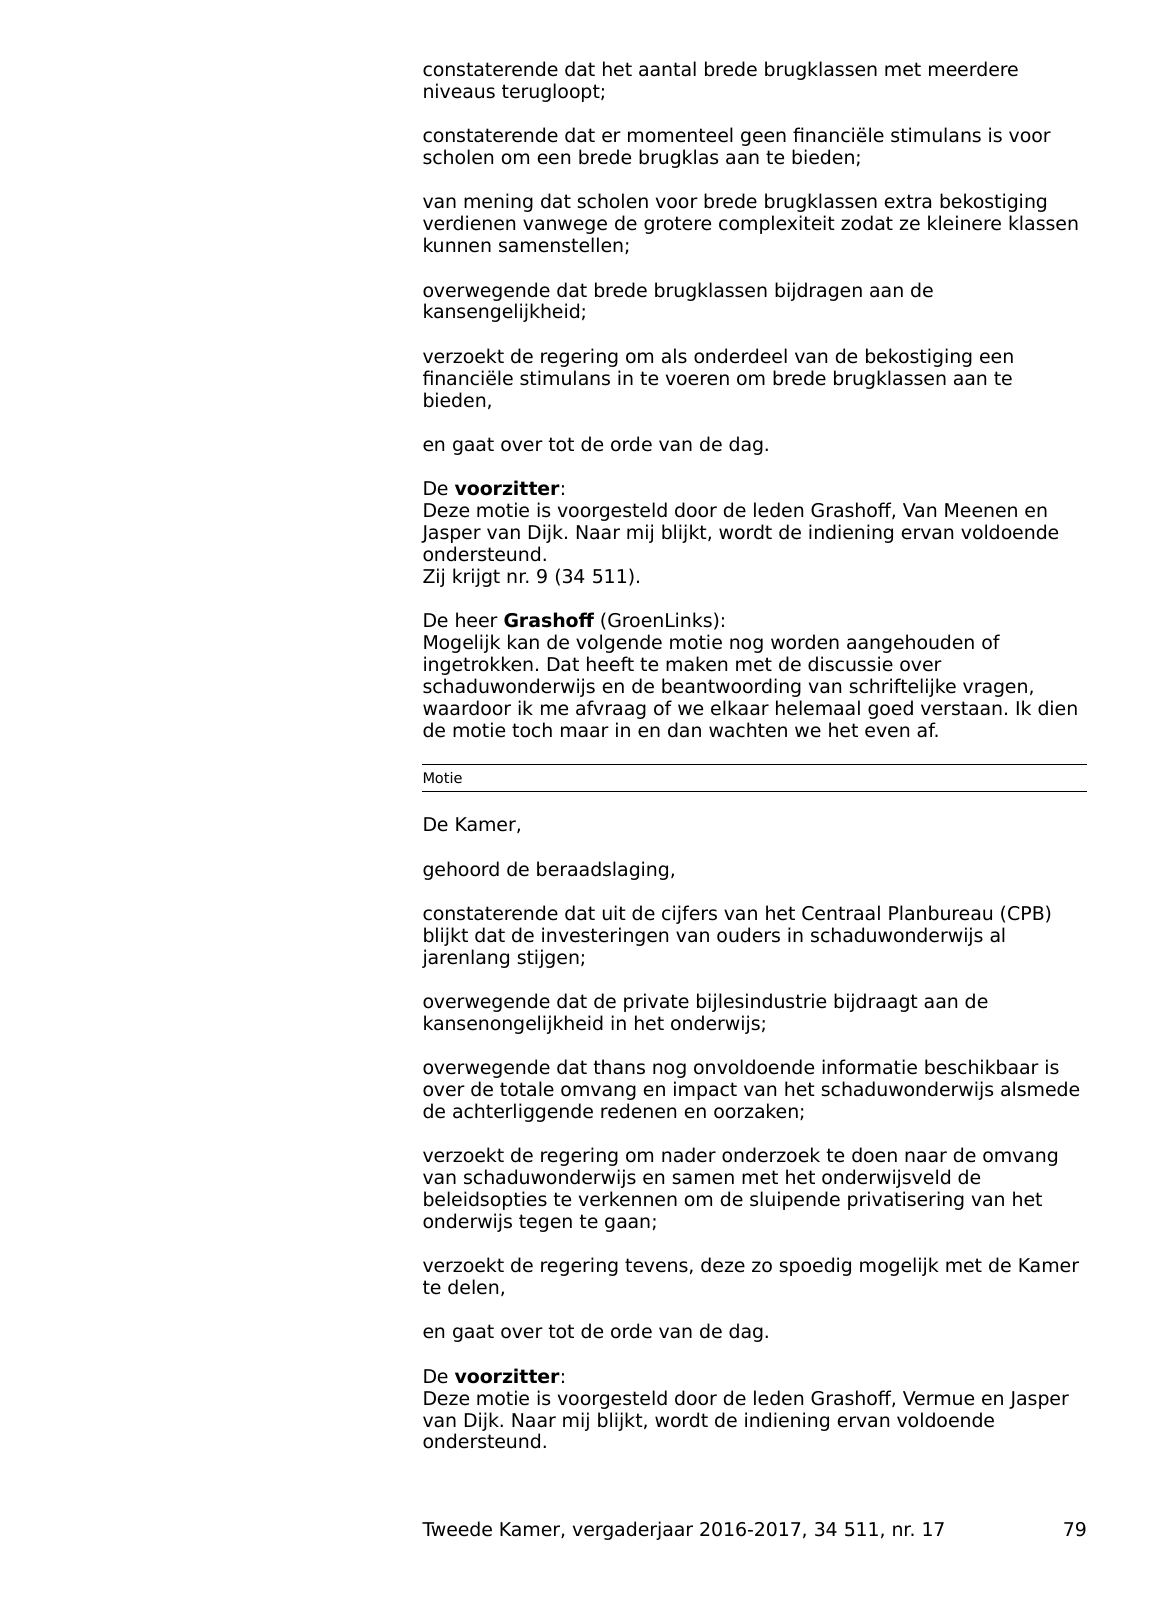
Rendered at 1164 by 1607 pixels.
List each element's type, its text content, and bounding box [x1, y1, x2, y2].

text De Kamer, [422, 814, 1087, 836]
text en gaat over tot de orde van de dag. [422, 434, 1087, 456]
text Deze motie is voorgesteld door de leden Grashoff, Vermue en Jasper van Dijk. Naar mij blijkt, wordt de indiening ervan voldoende ondersteund. [422, 1387, 1087, 1453]
text gehoord de beraadslaging, [422, 858, 1087, 881]
text overwegende dat de private bijlesindustrie bijdraagt aan de kansenongelijkheid in het onderwijs; [422, 991, 1087, 1035]
text overwegende dat thans nog onvoldoende informatie beschikbaar is over de totale omvang en impact van het schaduwonderwijs alsmede de achterliggende redenen en oorzaken; [422, 1057, 1087, 1123]
text Mogelijk kan de volgende motie nog worden aangehouden of ingetrokken. Dat heeft te maken met de discussie over schaduwonderwijs en de beantwoording van schriftelijke vragen, waardoor ik me afvraag of we elkaar helemaal goed verstaan. Ik dien de motie toch maar in en dan wachten we het even af. [422, 632, 1087, 742]
text verzoekt de regering om als onderdeel van de bekostiging een financiële stimulans in te voeren om brede brugklassen aan te bieden, [422, 346, 1087, 412]
text De voorzitter: [422, 478, 1087, 500]
text De heer Grashoff (GroenLinks): [422, 610, 1087, 632]
table_header Motie [422, 765, 1087, 791]
text constaterende dat het aantal brede brugklassen met meerdere niveaus terugloopt; [422, 59, 1087, 103]
text van mening dat scholen voor brede brugklassen extra bekostiging verdienen vanwege de grotere complexiteit zodat ze kleinere klassen kunnen samenstellen; [422, 191, 1087, 257]
text constaterende dat uit de cijfers van het Centraal Planbureau (CPB) blijkt dat de investeringen van ouders in schaduwonderwijs al jarenlang stijgen; [422, 903, 1087, 969]
text overwegende dat brede brugklassen bijdragen aan de kansengelijkheid; [422, 279, 1087, 323]
text verzoekt de regering tevens, deze zo spoedig mogelijk met de Kamer te delen, [422, 1255, 1087, 1299]
text De voorzitter: [422, 1366, 1087, 1387]
text verzoekt de regering om nader onderzoek te doen naar de omvang van schaduwonderwijs en samen met het onderwijsveld de beleidsopties te verkennen om de sluipende privatisering van het onderwijs tegen te gaan; [422, 1145, 1087, 1233]
text Zij krijgt nr. 9 (34 511). [422, 566, 1087, 588]
text Deze motie is voorgesteld door de leden Grashoff, Van Meenen en Jasper van Dijk. Naar mij blijkt, wordt de indiening ervan voldoende ondersteund. [422, 500, 1087, 566]
text constaterende dat er momenteel geen financiële stimulans is voor scholen om een brede brugklas aan te bieden; [422, 125, 1087, 169]
text en gaat over tot de orde van de dag. [422, 1321, 1087, 1343]
